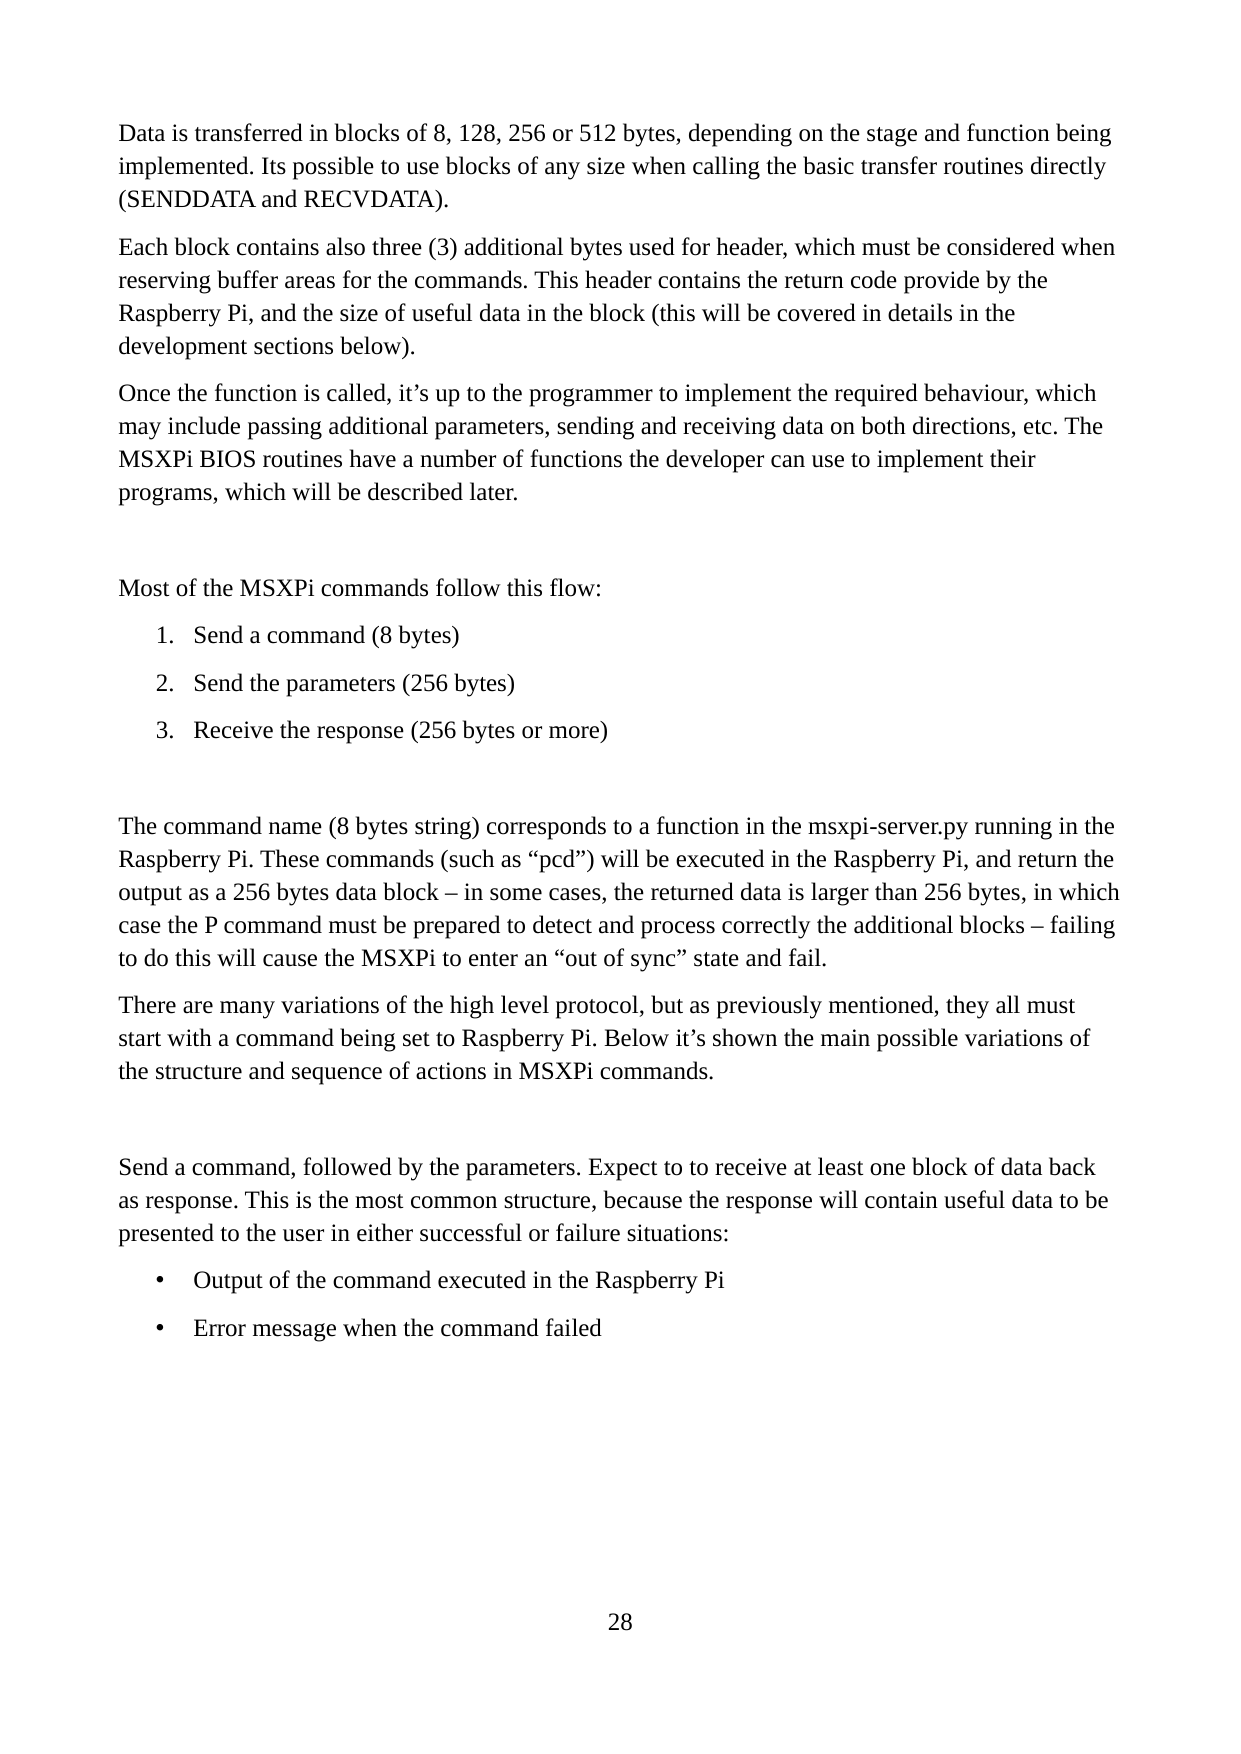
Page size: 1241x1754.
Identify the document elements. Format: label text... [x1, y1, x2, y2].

text Most of the MSXPi commands follow this flow: [118, 573, 1122, 601]
text Send a command, followed by the parameters. Expect to to receive at least one block of data back as response. This is the most common structure, because the response will contain useful data to be presented to the user in either successful or failure situations: [118, 1152, 1122, 1246]
text There are many variations of the high level protocol, but as previously mentioned, they all must start with a command being set to Raspberry Pi. Below it’s shown the main possible variations of the structure and sequence of actions in MSXPi commands. [118, 990, 1122, 1085]
text Data is transferred in blocks of 8, 128, 256 or 512 bytes, depending on the stage and function being implemented. Its possible to use blocks of any size when calling the basic transfer routines directly (SENDDATA and RECVDATA). [118, 118, 1122, 213]
text The command name (8 bytes string) corresponds to a function in the msxpi-server.py running in the Raspberry Pi. These commands (such as “pcd”) will be executed in the Raspberry Pi, and return the output as a 256 bytes data block – in some cases, the returned data is larger than 256 bytes, in which case the P command must be prepared to detect and process correctly the additional blocks – failing to do this will cause the MSXPi to enter an “out of sync” state and fail. [118, 811, 1122, 972]
text Each block contains also three (3) additional bytes used for header, which must be considered when reserving buffer areas for the commands. This header contains the return code provide by the Raspberry Pi, and the size of useful data in the block (this will be covered in details in the development sections below). [118, 232, 1122, 359]
list Output of the command executed in the Raspberry Pi [156, 1265, 1122, 1294]
list Error message when the command failed [156, 1313, 1122, 1342]
list Receive the response (256 bytes or more) [156, 716, 1122, 744]
list Send a command (8 bytes) [156, 620, 1122, 649]
list Send the parameters (256 bytes) [156, 668, 1122, 697]
text Once the function is called, it’s up to the programmer to implement the required behaviour, which may include passing additional parameters, sending and receiving data on both directions, etc. The MSXPi BIOS routines have a number of functions the developer can use to implement their programs, which will be described later. [118, 378, 1122, 506]
